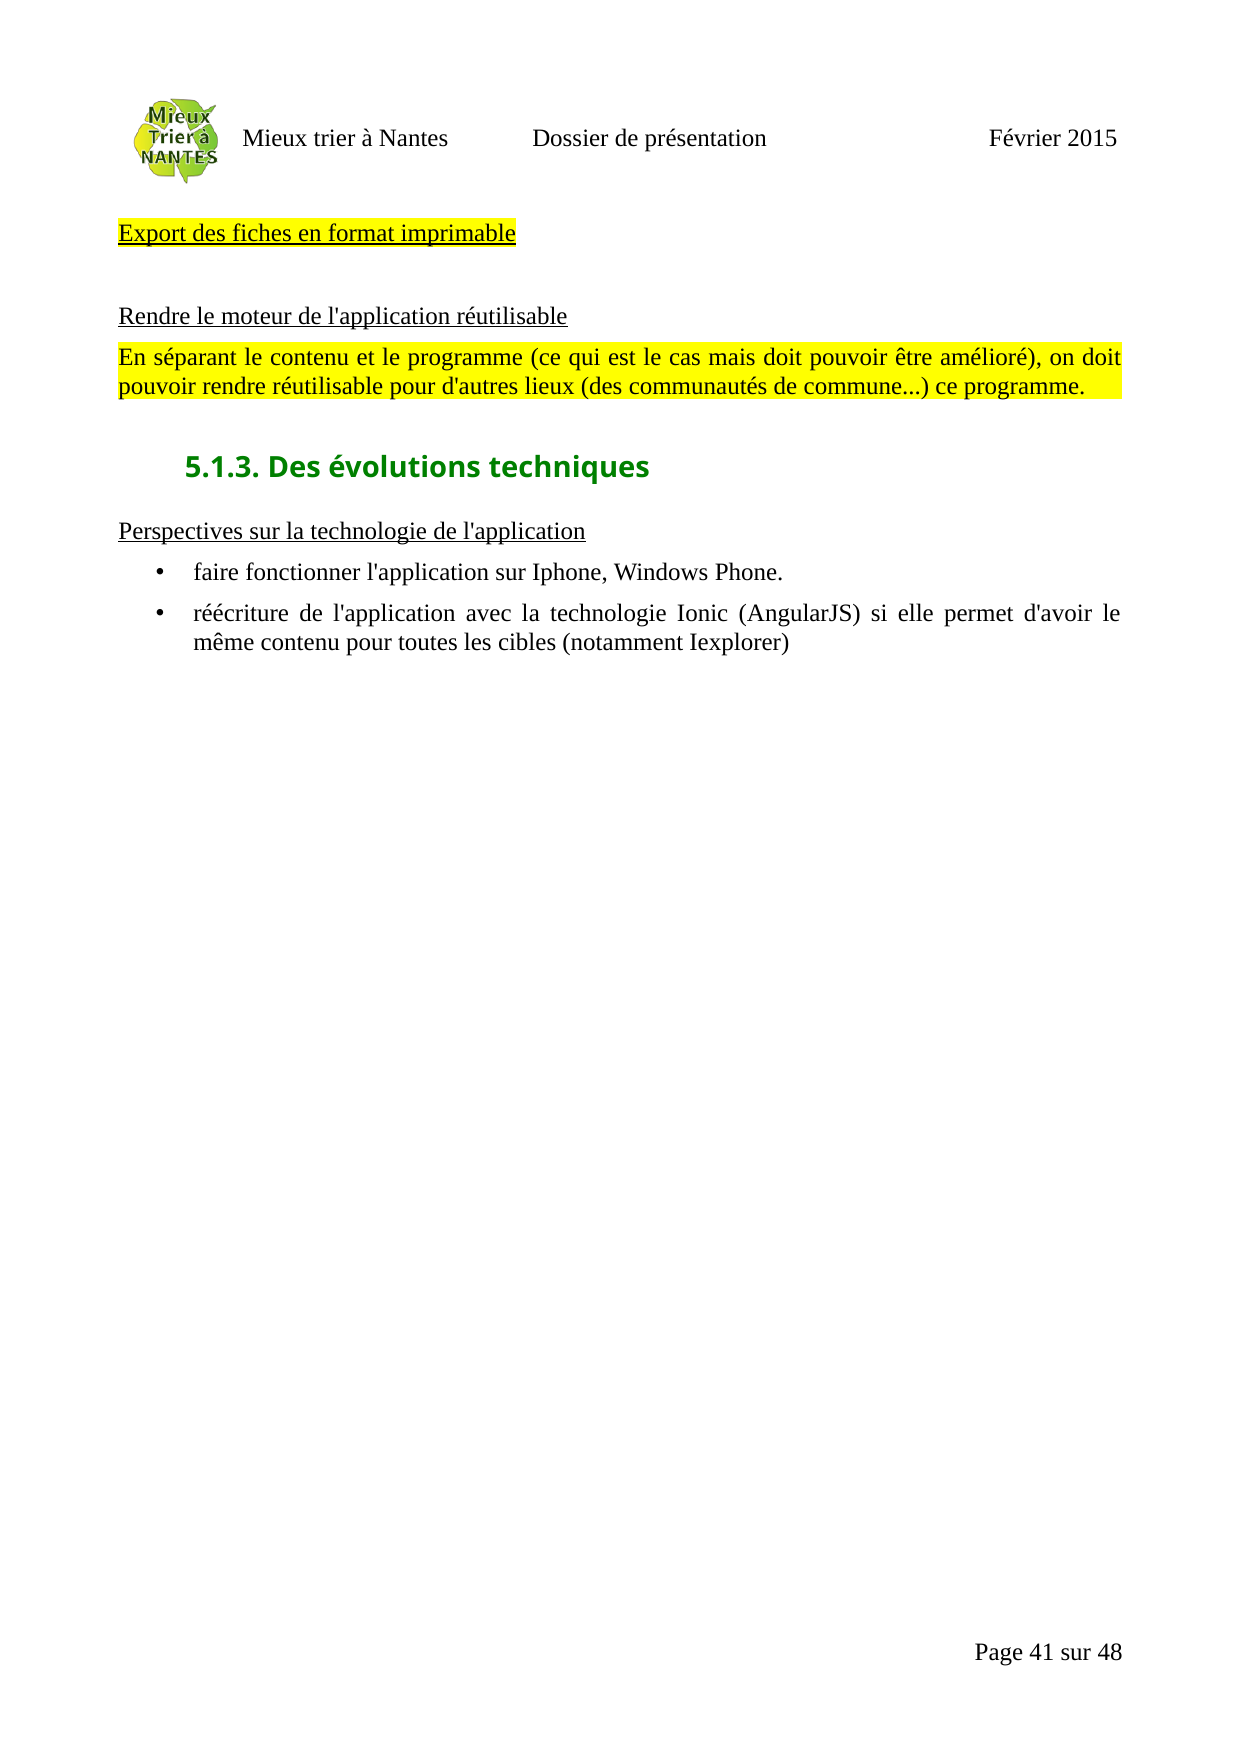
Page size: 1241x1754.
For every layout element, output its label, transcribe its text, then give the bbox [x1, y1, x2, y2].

picture [131, 95, 221, 185]
text Rendre le moteur de l'application réutilisable [118, 301, 1122, 329]
text En séparant le contenu et le programme (ce qui est le cas mais doit pouvoir être amélioré), on doit pouvoir rendre réutilisable pour d'autres lieux (des communautés de commune...) ce programme. [118, 342, 1122, 399]
text Export des fiches en format imprimable [118, 218, 1122, 247]
subtitle Des évolutions techniques [148, 447, 1122, 486]
text Perspectives sur la technologie de l'application [118, 516, 1122, 545]
list faire fonctionner l'application sur Iphone, Windows Phone. [156, 557, 1122, 586]
list réécriture de l'application avec la technologie Ionic (AngularJS) si elle permet d'avoir le même contenu pour toutes les cibles (notamment Iexplorer) [156, 598, 1122, 656]
